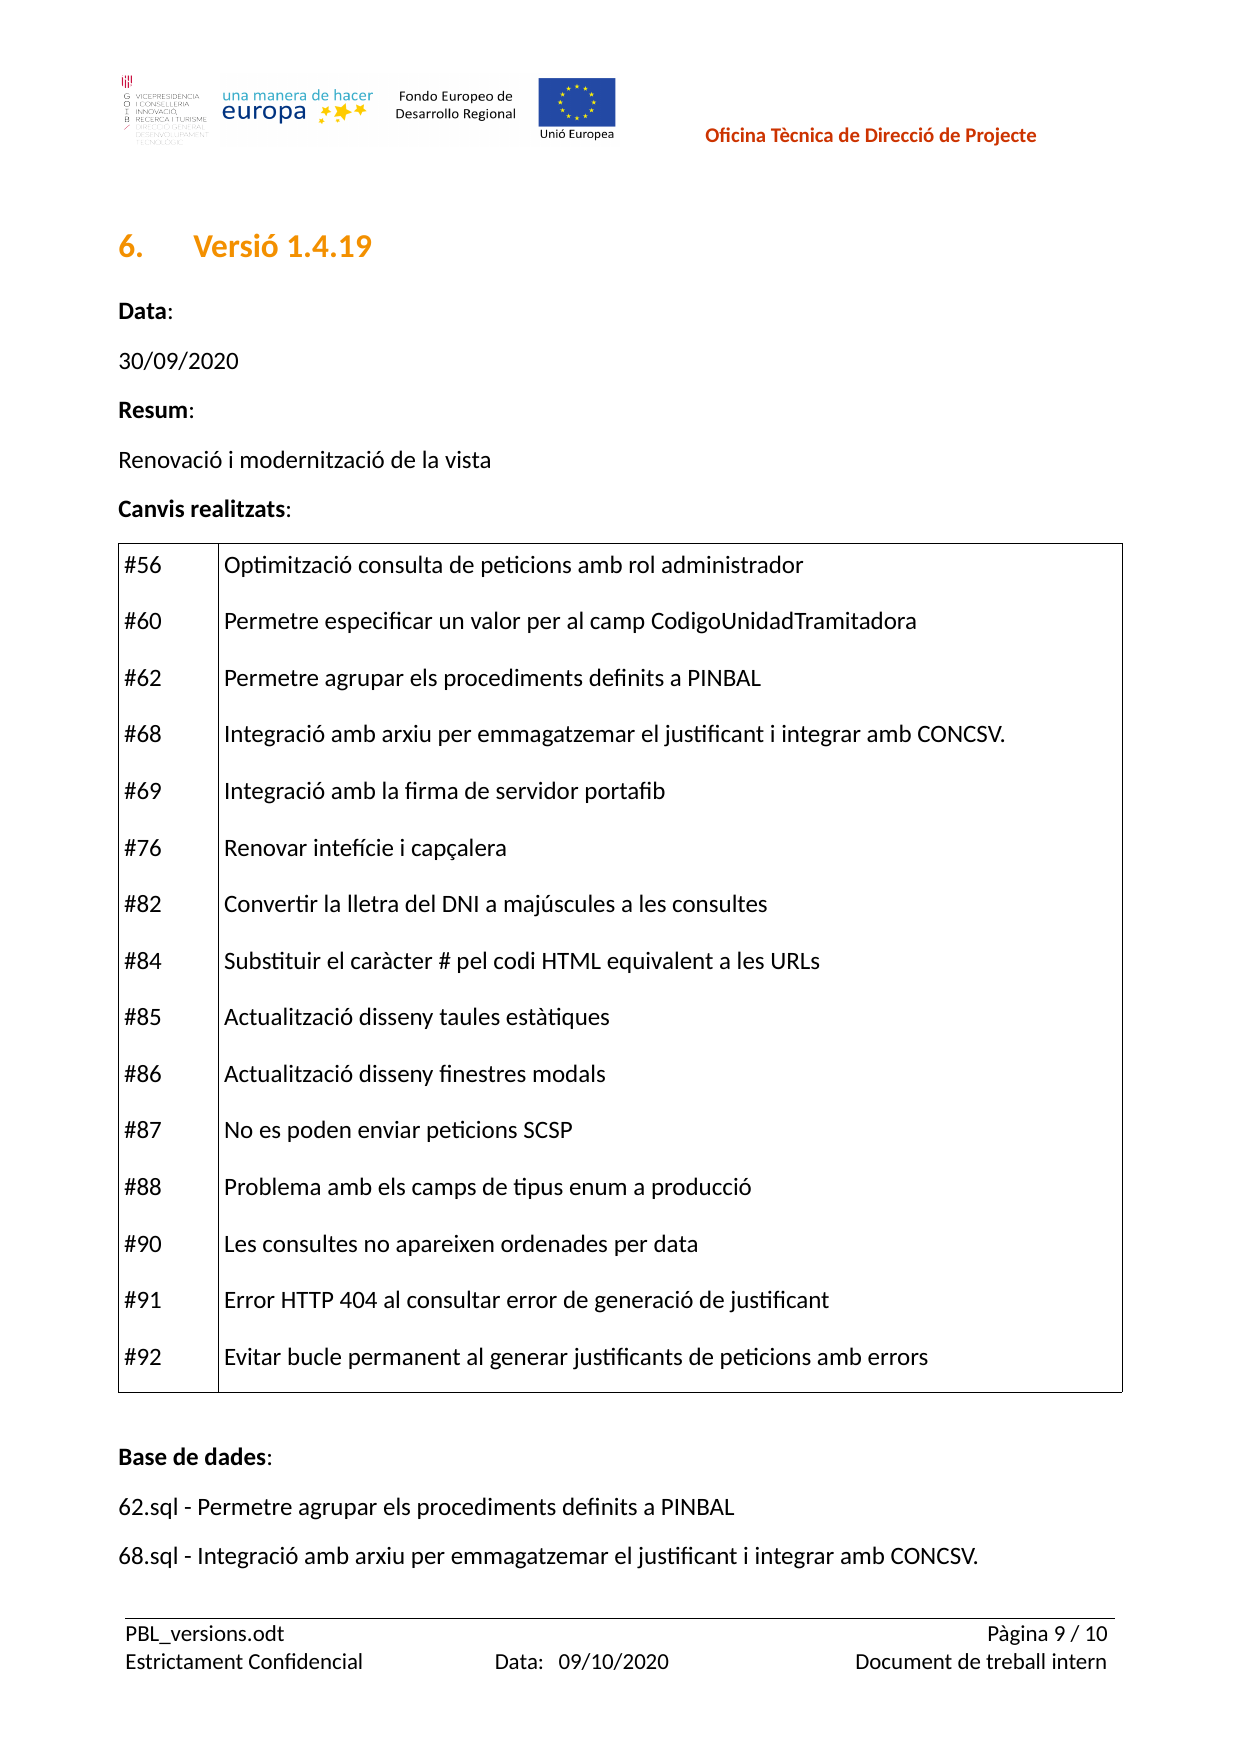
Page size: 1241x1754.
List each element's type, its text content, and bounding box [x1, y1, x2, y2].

table_cell #68 [119, 713, 218, 769]
table_cell Les consultes no apareixen ordenades per data [219, 1222, 1122, 1278]
table_cell #84 [119, 939, 218, 996]
table_cell Convertir la lletra del DNI a majúscules a les consultes [219, 883, 1122, 939]
table_cell #90 [119, 1222, 218, 1278]
table_cell No es poden enviar peticions SCSP [219, 1109, 1122, 1165]
table_header Optimització consulta de peticions amb rol administrador [219, 544, 1122, 600]
text Base de dades: [118, 1441, 1122, 1472]
table_cell #88 [119, 1165, 218, 1222]
picture [118, 73, 213, 147]
table_cell #62 [119, 656, 218, 713]
text Data: [118, 295, 1122, 326]
table_cell Actualització disseny taules estàtiques [219, 996, 1122, 1052]
table_cell Renovar intefície i capçalera [219, 826, 1122, 883]
table_cell Integració amb la firma de servidor portafib [219, 770, 1122, 826]
table_cell #60 [119, 600, 218, 656]
text Renovació i modernització de la vista [118, 444, 1122, 474]
subtitle Versió 1.4.19 [118, 225, 1122, 266]
table_cell #87 [119, 1109, 218, 1165]
table_cell Evitar bucle permanent al generar justificants de peticions amb errors [219, 1335, 1122, 1392]
table_cell #86 [119, 1052, 218, 1109]
table_cell Permetre especificar un valor per al camp CodigoUnidadTramitadora [219, 600, 1122, 656]
table_cell Error HTTP 404 al consultar error de generació de justificant [219, 1279, 1122, 1335]
text 30/09/2020 [118, 345, 1122, 375]
text 68.sql - Integració amb arxiu per emmagatzemar el justificant i integrar amb CONCSV. [118, 1541, 1122, 1571]
table_cell Permetre agrupar els procediments definits a PINBAL [219, 656, 1122, 713]
text Canvis realitzats: [118, 493, 1122, 524]
text 62.sql - Permetre agrupar els procediments definits a PINBAL [118, 1491, 1122, 1521]
table_cell #91 [119, 1279, 218, 1335]
table_cell #82 [119, 883, 218, 939]
table_cell Integració amb arxiu per emmagatzemar el justificant i integrar amb CONCSV. [219, 713, 1122, 769]
text Resum: [118, 394, 1122, 425]
picture [219, 73, 621, 147]
table_cell #92 [119, 1335, 218, 1392]
table_cell Problema amb els camps de tipus enum a producció [219, 1165, 1122, 1222]
table_cell #76 [119, 826, 218, 883]
table_cell Actualització disseny finestres modals [219, 1052, 1122, 1109]
table_cell #69 [119, 770, 218, 826]
table_cell Substituir el caràcter # pel codi HTML equivalent a les URLs [219, 939, 1122, 996]
table_cell #85 [119, 996, 218, 1052]
table_header #56 [119, 544, 218, 600]
